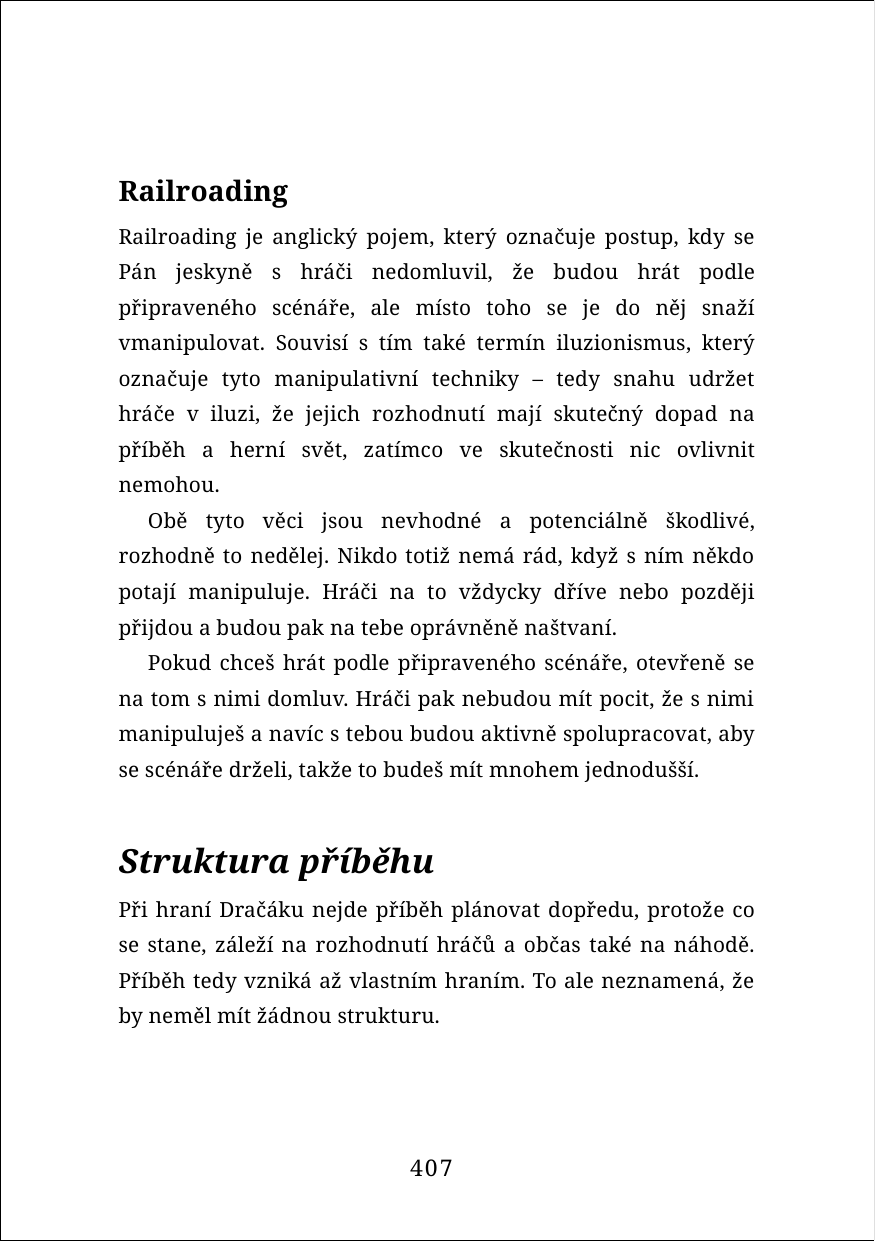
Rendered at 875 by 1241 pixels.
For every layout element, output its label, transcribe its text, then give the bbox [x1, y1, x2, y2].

text Při hraní Dračáku nejde příběh plánovat dopředu, protože co se stane, záleží na rozhodnutí hráčů a občas také na náhodě. Příběh tedy vzniká až vlastním hraním. To ale neznamená, že by neměl mít žádnou strukturu. [118, 895, 756, 1030]
text Railroading je anglický pojem, který označuje postup, kdy se Pán jeskyně s hráči nedomluvil, že budou hrát podle připraveného scénáře, ale místo toho se je do něj snaží vmanipulovat. Souvisí s tím také termín iluzionismus, který označuje tyto manipulativní techniky – tedy snahu udržet hráče v iluzi, že jejich rozhodnutí mají skutečný dopad na příběh a herní svět, zatímco ve skutečnosti nic ovlivnit nemohou. Obě tyto věci jsou nevhodné a potenciálně škodlivé, rozhodně to nedělej. Nikdo totiž nemá rád, když s ním někdo potají manipuluje. Hráči na to vždycky dříve nebo později přijdou a budou pak na tebe oprávněně naštvaní. Pokud chceš hrát podle připraveného scénáře, otevřeně se na tom s nimi domluv. Hráči pak nebudou mít pocit, že s nimi manipuluješ a navíc s tebou budou aktivně spolupracovat, aby se scénáře drželi, takže to budeš mít mnohem jednodušší. [118, 222, 756, 783]
subtitle Struktura příběhu [118, 837, 756, 883]
subtitle Railroading [118, 172, 756, 210]
